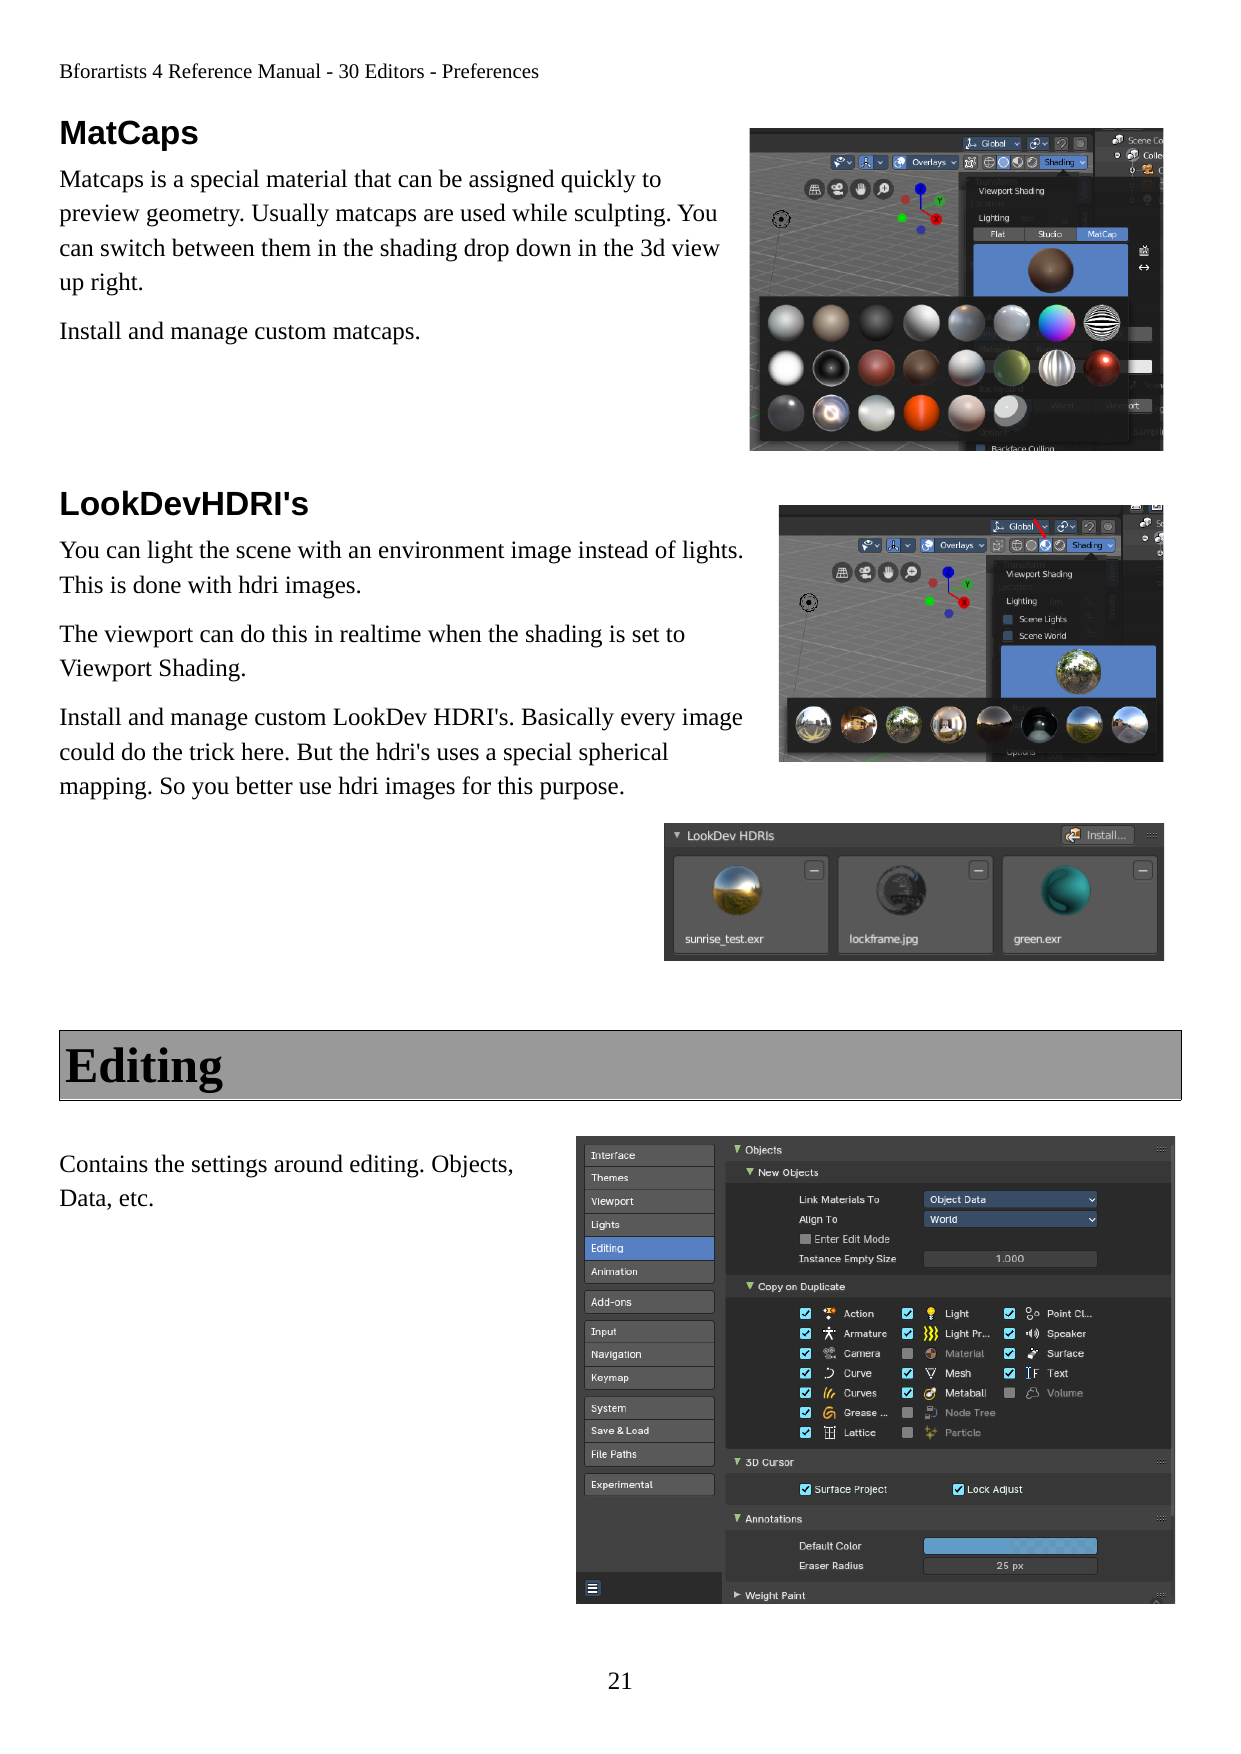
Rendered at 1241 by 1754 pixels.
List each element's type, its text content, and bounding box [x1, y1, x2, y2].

subtitle LookDevHDRI's [59, 484, 1181, 523]
text You can light the scene with an environment image instead of lights. This is done with hdri images. [59, 535, 778, 599]
picture [576, 1136, 1176, 1604]
picture [749, 128, 1164, 451]
table_header Editing [60, 1031, 1181, 1099]
text Install and manage custom LookDev HDRI's. Basically every image could do the trick here. But the hdri's uses a special spherical mapping. So you better use hdri images for this purpose. [59, 702, 1181, 800]
picture [664, 823, 1165, 961]
picture [778, 505, 1164, 762]
text Matcaps is a special material that can be assigned quickly to preview geometry. Usually matcaps are used while sculpting. You can switch between them in the shading drop down in the 3d view up right. [59, 164, 749, 296]
text Contains the settings around editing. Objects, Data, etc. [59, 1149, 576, 1212]
text The viewport can do this in realtime when the shading is set to Viewport Shading. [59, 619, 778, 682]
text Install and manage custom matcaps. [59, 316, 749, 345]
subtitle MatCaps [59, 113, 1181, 151]
